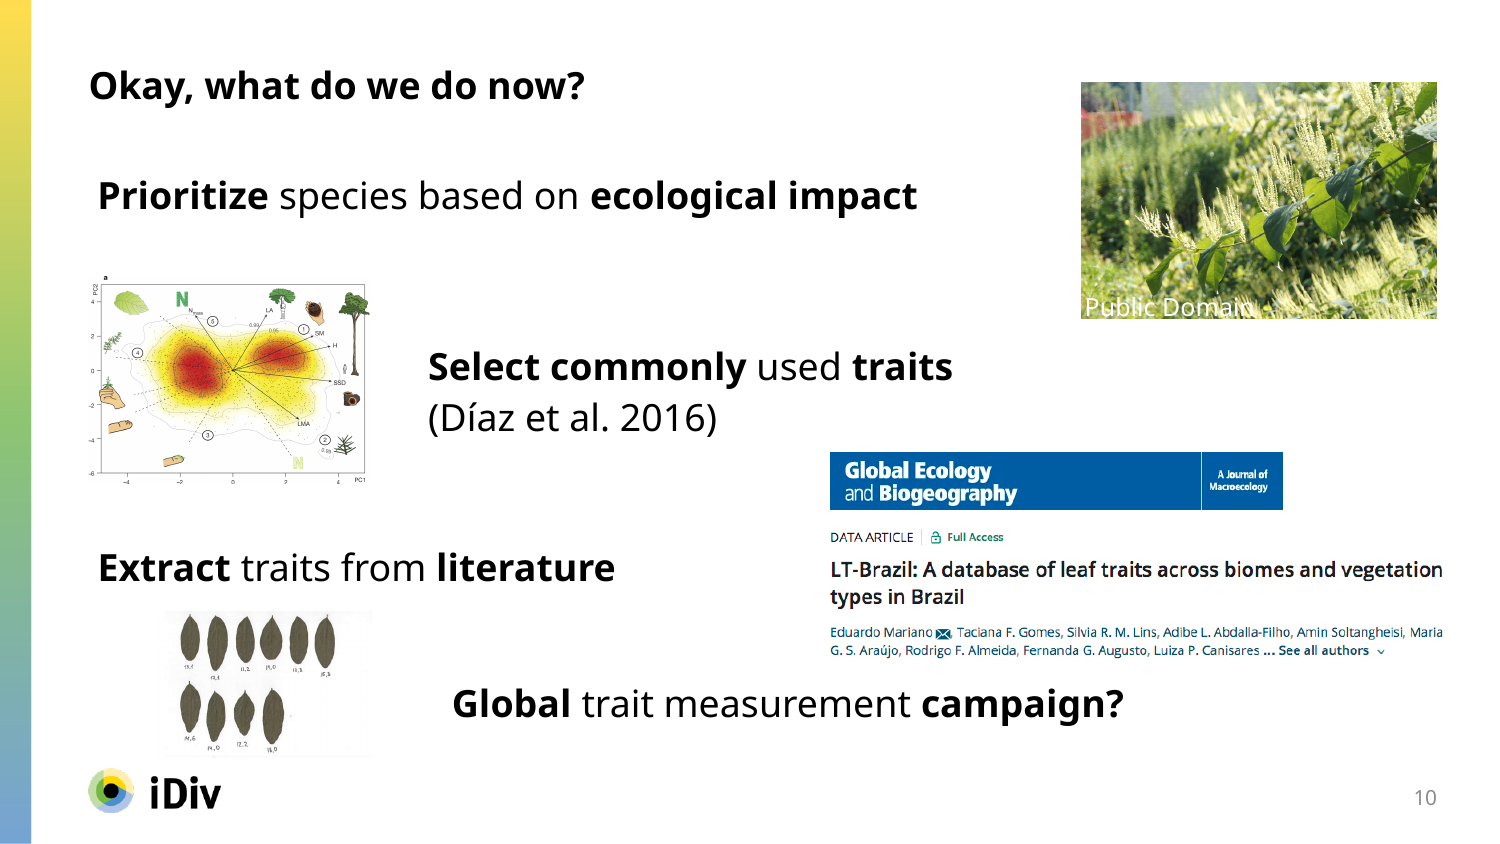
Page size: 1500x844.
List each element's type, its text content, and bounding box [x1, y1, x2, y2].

text_box Global trait measurement campaign? [437, 669, 1388, 733]
slide_number [1240, 767, 1437, 813]
text_box Public Domain [1069, 282, 1288, 328]
picture [0, 0, 1500, 844]
text_box Prioritize species based on ecological impact [82, 161, 1063, 225]
list Okay, what do we do now? [88, 61, 1437, 157]
text_box Select commonly used traits (Díaz et al. 2016) [413, 333, 1365, 440]
text_box Extract traits from literature [82, 534, 826, 597]
